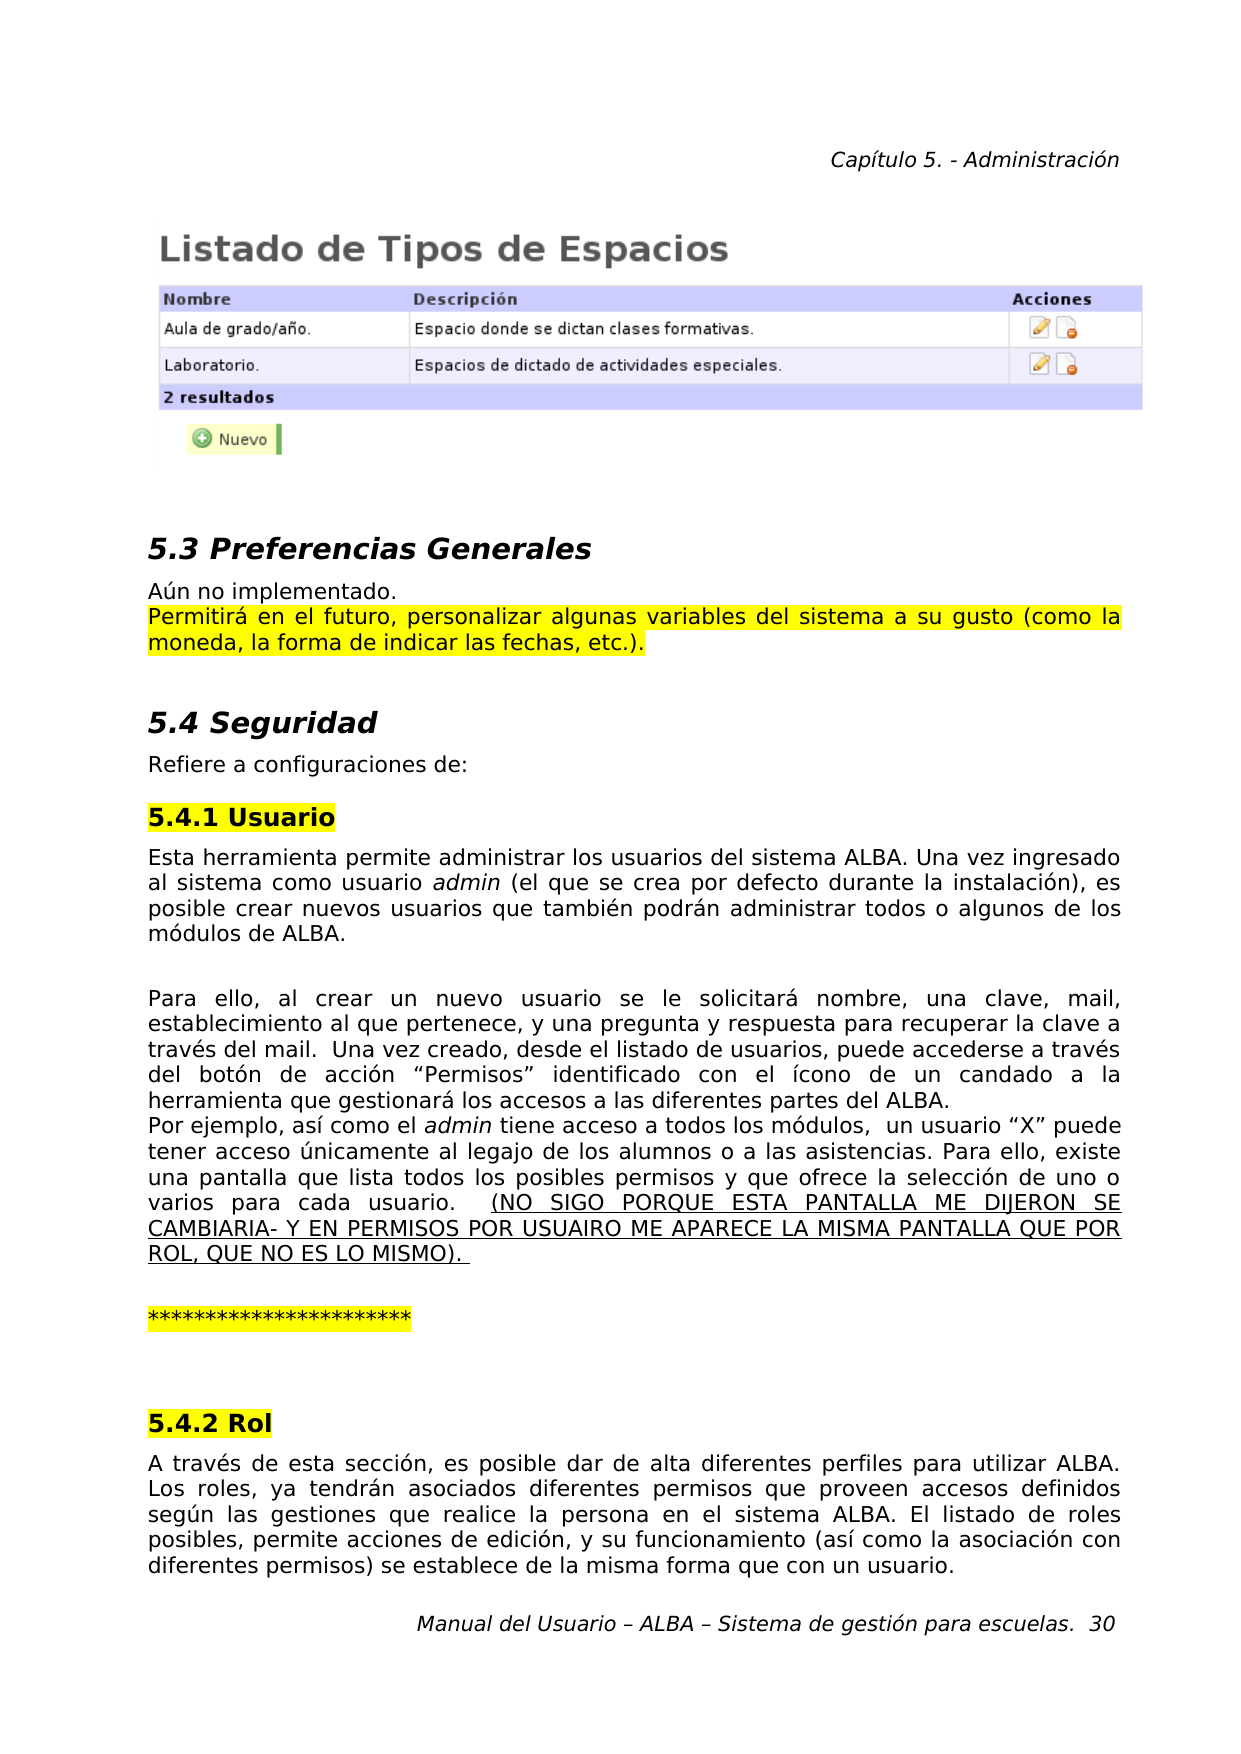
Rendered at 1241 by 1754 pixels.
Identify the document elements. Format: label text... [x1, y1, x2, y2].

text Para ello, al crear un nuevo usuario se le solicitará nombre, una clave, mail, establecimiento al que pertenece, y una pregunta y respuesta para recuperar la clave a través del mail. Una vez creado, desde el listado de usuarios, puede accederse a través del botón de acción “Permisos” identificado con el ícono de un candado a la herramienta que gestionará los accesos a las diferentes partes del ALBA. [148, 986, 1122, 1113]
text Por ejemplo, así como el admin tiene acceso a todos los módulos, un usuario “X” puede tener acceso únicamente al legajo de los alumnos o a las asistencias. Para ello, existe una pantalla que lista todos los posibles permisos y que ofrece la selección de uno o varios para cada usuario. (NO SIGO PORQUE ESTA PANTALLA ME DIJERON SE CAMBIARIA- Y EN PERMISOS POR USUAIRO ME APARECE LA MISMA PANTALLA QUE POR [148, 1113, 1122, 1238]
text Aún no implementado. [148, 579, 1122, 604]
text A través de esta sección, es posible dar de alta diferentes perfiles para utilizar ALBA. Los roles, ya tendrán asociados diferentes permisos que proveen accesos definidos según las gestiones que realice la persona en el sistema ALBA. El listado de roles posibles, permite acciones de edición, y su funcionamiento (así como la asociación con diferentes permisos) se establece de la misma forma que con un usuario. [148, 1451, 1122, 1578]
subtitle 5.4.1 Usuario [148, 803, 1122, 832]
subtitle 5.4.2 Rol [148, 1409, 1122, 1438]
text Esta herramienta permite administrar los usuarios del sistema ALBA. Una vez ingresado al sistema como usuario admin (el que se crea por defecto durante la instalación), es posible crear nuevos usuarios que también podrán administrar todos o algunos de los módulos de ALBA. [148, 845, 1122, 947]
picture [152, 218, 1161, 469]
subtitle 5.3 Preferencias Generales [148, 532, 1122, 566]
subtitle 5.4 Seguridad [148, 706, 1122, 740]
text ROL, QUE NO ES LO MISMO). [148, 1239, 1122, 1267]
text *********************** [148, 1306, 1122, 1332]
text Refiere a configuraciones de: [148, 752, 1122, 778]
text Permitirá en el futuro, personalizar algunas variables del sistema a su gusto (como la moneda, la forma de indicar las fechas, etc.). [148, 604, 1122, 656]
